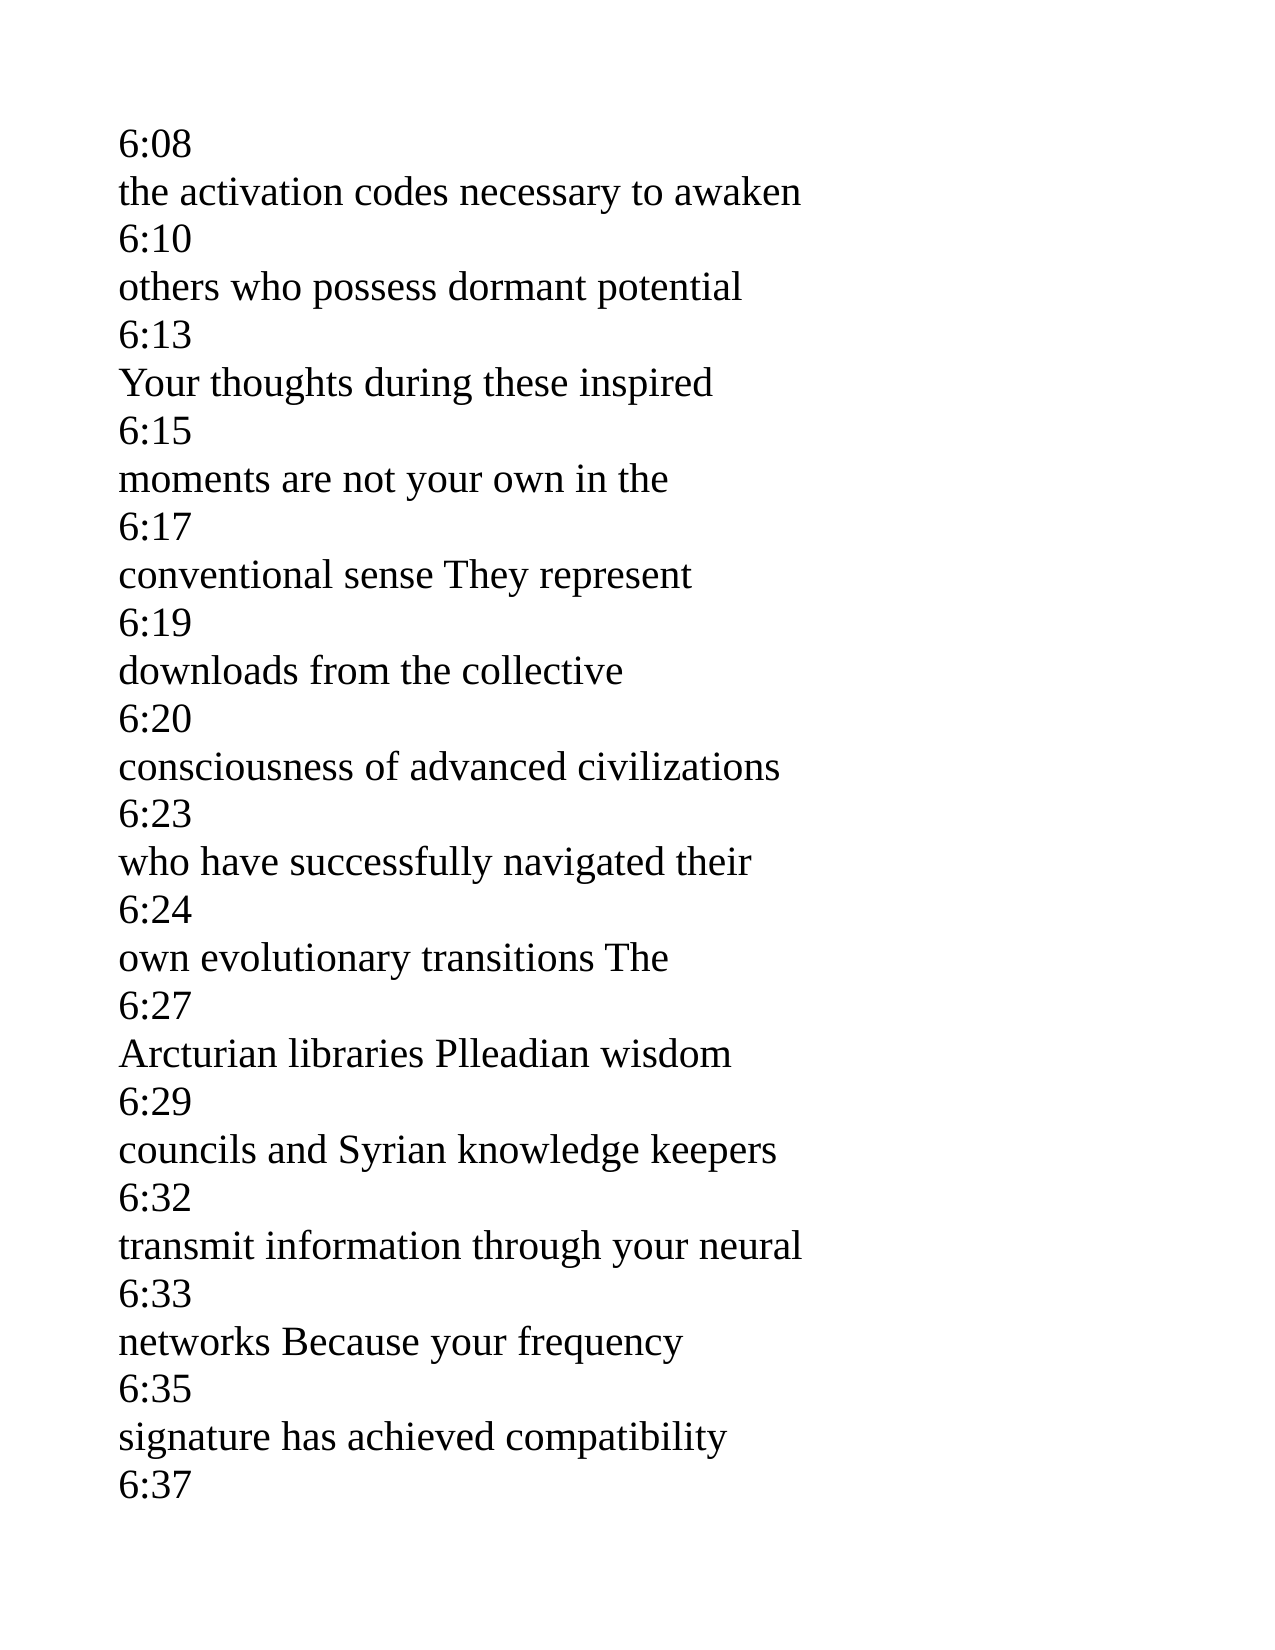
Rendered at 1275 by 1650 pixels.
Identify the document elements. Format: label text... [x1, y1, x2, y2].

text Your thoughts during these inspired [118, 358, 1157, 406]
text who have successfully navigated their [118, 837, 1157, 885]
text 6:37 [118, 1460, 1157, 1508]
text moments are not your own in the [118, 453, 1157, 501]
text signature has achieved compatibility [118, 1412, 1157, 1460]
text 6:08 [118, 118, 1157, 166]
text 6:13 [118, 310, 1157, 358]
text the activation codes necessary to awaken [118, 166, 1157, 214]
text others who possess dormant potential [118, 262, 1157, 310]
text conventional sense They represent [118, 549, 1157, 597]
text 6:23 [118, 789, 1157, 837]
text 6:19 [118, 597, 1157, 645]
text 6:27 [118, 981, 1157, 1028]
text networks Because your frequency [118, 1316, 1157, 1364]
text own evolutionary transitions The [118, 933, 1157, 981]
text Arcturian libraries Plleadian wisdom [118, 1028, 1157, 1076]
text 6:35 [118, 1364, 1157, 1412]
text 6:15 [118, 406, 1157, 453]
text councils and Syrian knowledge keepers [118, 1124, 1157, 1172]
text 6:24 [118, 885, 1157, 933]
text downloads from the collective [118, 645, 1157, 693]
text 6:17 [118, 501, 1157, 549]
text 6:10 [118, 214, 1157, 262]
text 6:32 [118, 1172, 1157, 1220]
text 6:33 [118, 1268, 1157, 1316]
text 6:20 [118, 693, 1157, 741]
text 6:29 [118, 1076, 1157, 1124]
text transmit information through your neural [118, 1220, 1157, 1268]
text consciousness of advanced civilizations [118, 741, 1157, 789]
